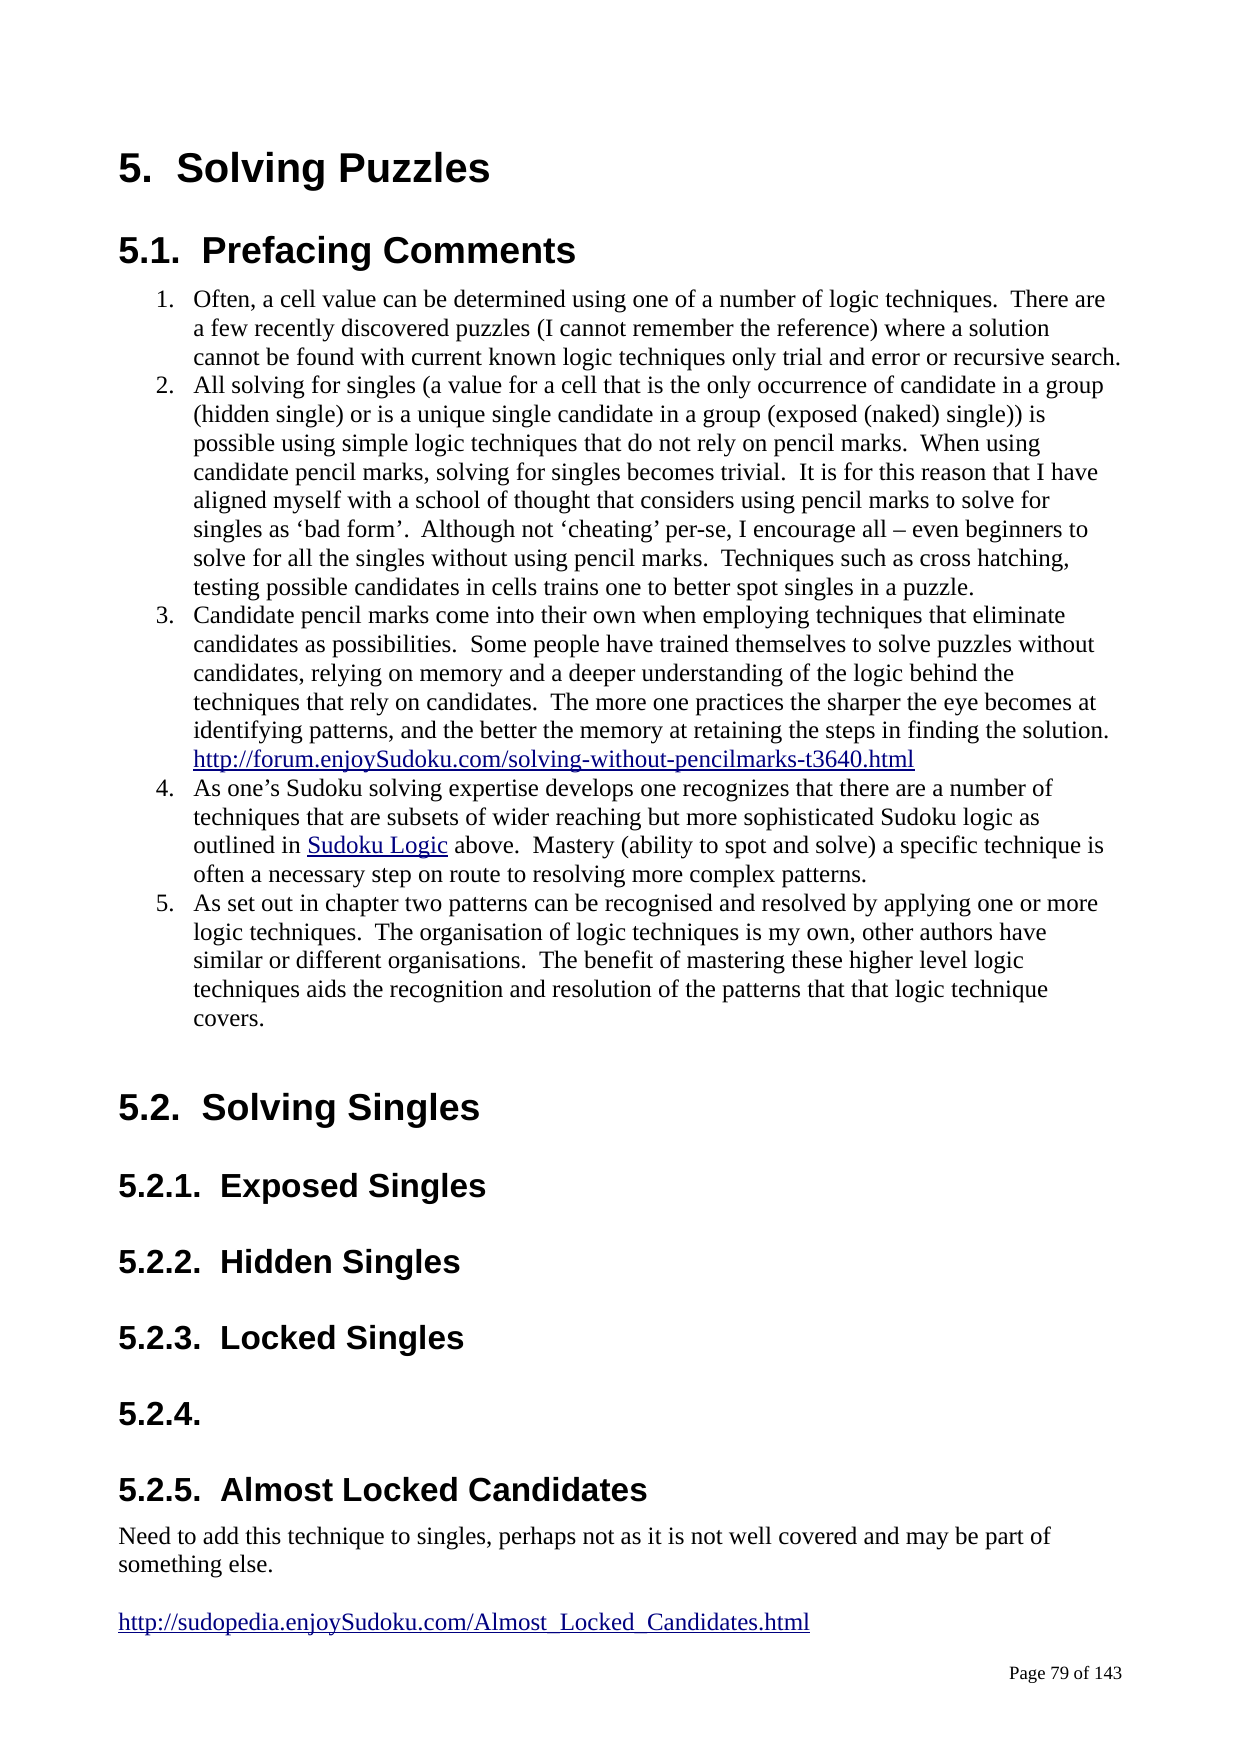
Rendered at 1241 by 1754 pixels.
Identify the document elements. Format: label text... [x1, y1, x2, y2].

list As set out in chapter two patterns can be recognised and resolved by applying one or more logic techniques. The organisation of logic techniques is my own, other authors have similar or different organisations. The benefit of mastering these higher level logic techniques aids the recognition and resolution of the patterns that that logic technique covers. [156, 888, 1122, 1032]
text http://sudopedia.enjoySudoku.com/Almost_Locked_Candidates.html [118, 1607, 1122, 1636]
subtitle Solving Singles [118, 1085, 1122, 1128]
subtitle Hidden Singles [118, 1242, 1122, 1280]
subtitle Locked Singles [118, 1318, 1122, 1356]
subtitle Almost Locked Candidates [118, 1470, 1122, 1508]
subtitle Exposed Singles [118, 1166, 1122, 1204]
text Need to add this technique to singles, perhaps not as it is not well covered and may be part of something else. [118, 1521, 1122, 1578]
list All solving for singles (a value for a cell that is the only occurrence of candidate in a group (hidden single) or is a unique single candidate in a group (exposed (naked) single)) is possible using simple logic techniques that do not rely on pencil marks. When using candidate pencil marks, solving for singles becomes trivial. It is for this reason that I have aligned myself with a school of thought that considers using pencil marks to solve for singles as ‘bad form’. Although not ‘cheating’ per-se, I encourage all – even beginners to solve for all the singles without using pencil marks. Techniques such as cross hatching, testing possible candidates in cells trains one to better spot singles in a puzzle. [156, 370, 1122, 600]
list As one’s Sudoku solving expertise develops one recognizes that there are a number of techniques that are subsets of wider reaching but more sophisticated Sudoku logic as outlined in Sudoku Logic above. Mastery (ability to spot and solve) a specific technique is often a necessary step on route to resolving more complex patterns. [156, 773, 1122, 888]
list Candidate pencil marks come into their own when employing techniques that eliminate candidates as possibilities. Some people have trained themselves to solve puzzles without candidates, relying on memory and a deeper understanding of the logic behind the techniques that rely on candidates. The more one practices the sharper the eye becomes at identifying patterns, and the better the memory at retaining the steps in finding the solution. http://forum.enjoySudoku.com/solving-without-pencilmarks-t3640.html [156, 600, 1122, 773]
subtitle Prefacing Comments [118, 228, 1122, 272]
subtitle Solving Puzzles [118, 143, 1122, 191]
list Often, a cell value can be determined using one of a number of logic techniques. There are a few recently discovered puzzles (I cannot remember the reference) where a solution cannot be found with current known logic techniques only trial and error or recursive search. [156, 284, 1122, 370]
